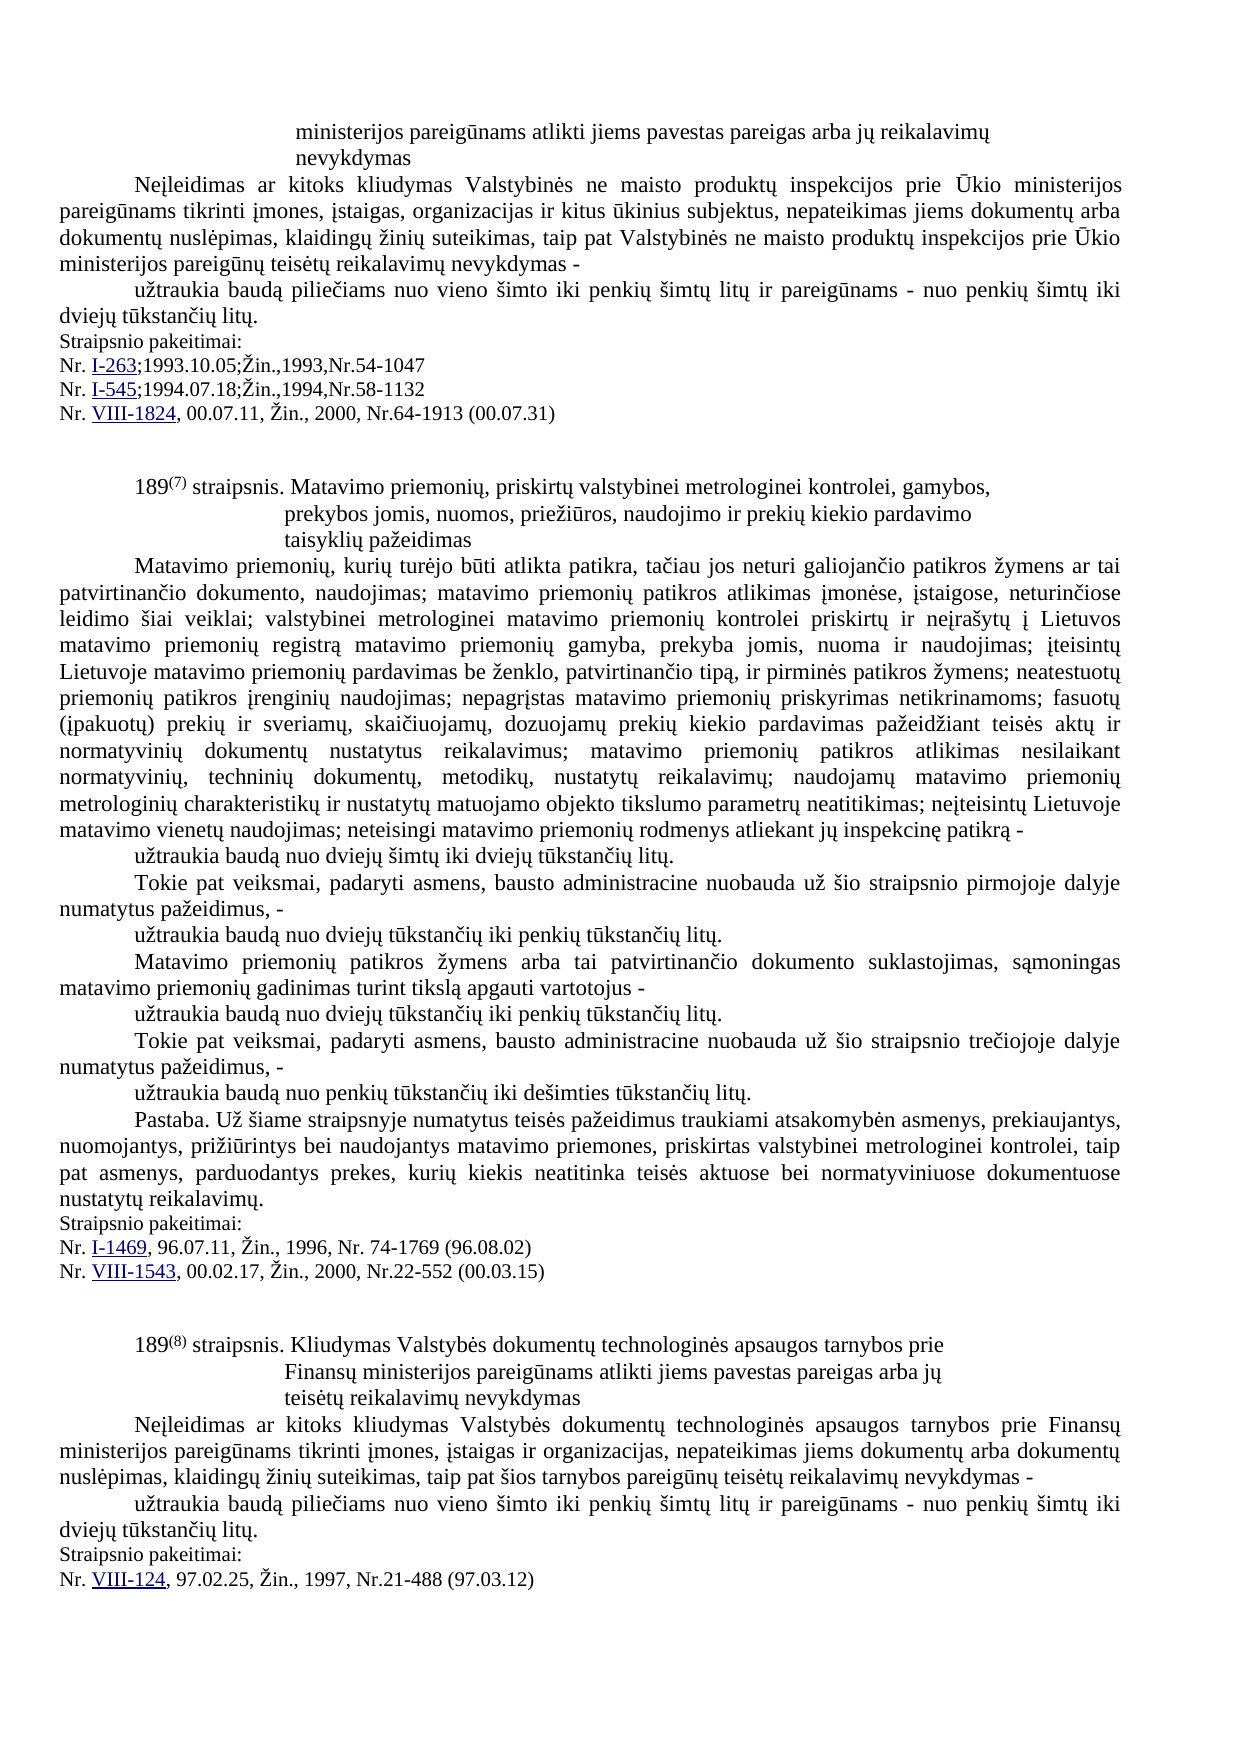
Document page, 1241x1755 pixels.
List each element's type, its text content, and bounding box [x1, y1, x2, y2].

text Tokie pat veiksmai, padaryti asmens, bausto administracine nuobauda už šio straipsnio trečiojoje dalyje numatytus pažeidimus, - [59, 1027, 1122, 1079]
text Nr. VIII-1543, 00.02.17, Žin., 2000, Nr.22-552 (00.03.15) [59, 1259, 1122, 1283]
text ministerijos pareigūnams atlikti jiems pavestas pareigas arba jų reikalavimų [295, 118, 1122, 144]
text 189(7) straipsnis. Matavimo priemonių, priskirtų valstybinei metrologinei kontrolei, gamybos, [134, 473, 1122, 500]
text Nr. VIII-124, 97.02.25, Žin., 1997, Nr.21-488 (97.03.12) [59, 1566, 1122, 1591]
text Straipsnio pakeitimai: [59, 1211, 1122, 1235]
text užtraukia baudą piliečiams nuo vieno šimto iki penkių šimtų litų ir pareigūnams - nuo penkių šimtų iki dviejų tūkstančių litų. [59, 1490, 1122, 1542]
text Straipsnio pakeitimai: [59, 329, 1122, 353]
text Matavimo priemonių patikros žymens arba tai patvirtinančio dokumento suklastojimas, sąmoningas matavimo priemonių gadinimas turint tikslą apgauti vartotojus - [59, 948, 1122, 1000]
text nevykdymas [295, 144, 1122, 171]
text Neįleidimas ar kitoks kliudymas Valstybės dokumentų technologinės apsaugos tarnybos prie Finansų ministerijos pareigūnams tikrinti įmones, įstaigas ir organizacijas, nepateikimas jiems dokumentų arba dokumentų nuslėpimas, klaidingų žinių suteikimas, taip pat šios tarnybos pareigūnų teisėtų reikalavimų nevykdymas - [59, 1411, 1122, 1490]
text Nr. VIII-1824, 00.07.11, Žin., 2000, Nr.64-1913 (00.07.31) [59, 401, 1122, 425]
text Straipsnio pakeitimai: [59, 1542, 1122, 1566]
text teisėtų reikalavimų nevykdymas [284, 1384, 1122, 1411]
text užtraukia baudą nuo dviejų šimtų iki dviejų tūkstančių litų. [59, 842, 1122, 869]
text Finansų ministerijos pareigūnams atlikti jiems pavestas pareigas arba jų [284, 1358, 1122, 1384]
text užtraukia baudą nuo dviejų tūkstančių iki penkių tūkstančių litų. [59, 1000, 1122, 1027]
text užtraukia baudą piliečiams nuo vieno šimto iki penkių šimtų litų ir pareigūnams - nuo penkių šimtų iki dviejų tūkstančių litų. [59, 276, 1122, 329]
text Nr. I-1469, 96.07.11, Žin., 1996, Nr. 74-1769 (96.08.02) [59, 1235, 1122, 1259]
text užtraukia baudą nuo penkių tūkstančių iki dešimties tūkstančių litų. [59, 1079, 1122, 1106]
text Nr. I-263;1993.10.05;Žin.,1993,Nr.54-1047 [59, 353, 1122, 377]
text taisyklių pažeidimas [284, 526, 1122, 552]
text Matavimo priemonių, kurių turėjo būti atlikta patikra, tačiau jos neturi galiojančio patikros žymens ar tai patvirtinančio dokumento, naudojimas; matavimo priemonių patikros atlikimas įmonėse, įstaigose, neturinčiose leidimo šiai veiklai; valstybinei metrologinei matavimo priemonių kontrolei priskirtų ir neįrašytų į Lietuvos matavimo priemonių registrą matavimo priemonių gamyba, prekyba jomis, nuoma ir naudojimas; įteisintų Lietuvoje matavimo priemonių pardavimas be ženklo, patvirtinančio tipą, ir pirminės patikros žymens; neatestuotų priemonių patikros įrenginių naudojimas; nepagrįstas matavimo priemonių priskyrimas netikrinamoms; fasuotų (įpakuotų) prekių ir sveriamų, skaičiuojamų, dozuojamų prekių kiekio pardavimas pažeidžiant teisės aktų ir normatyvinių dokumentų nustatytus reikalavimus; matavimo priemonių patikros atlikimas nesilaikant normatyvinių, techninių dokumentų, metodikų, nustatytų reikalavimų; naudojamų matavimo priemonių metrologinių charakteristikų ir nustatytų matuojamo objekto tikslumo parametrų neatitikimas; neįteisintų Lietuvoje matavimo vienetų naudojimas; neteisingi matavimo priemonių rodmenys atliekant jų inspekcinę patikrą - [59, 552, 1122, 842]
text 189(8) straipsnis. Kliudymas Valstybės dokumentų technologinės apsaugos tarnybos prie [59, 1332, 1122, 1358]
text Nr. I-545;1994.07.18;Žin.,1994,Nr.58-1132 [59, 377, 1122, 401]
text prekybos jomis, nuomos, priežiūros, naudojimo ir prekių kiekio pardavimo [284, 500, 1122, 526]
text Neįleidimas ar kitoks kliudymas Valstybinės ne maisto produktų inspekcijos prie Ūkio ministerijos pareigūnams tikrinti įmones, įstaigas, organizacijas ir kitus ūkinius subjektus, nepateikimas jiems dokumentų arba dokumentų nuslėpimas, klaidingų žinių suteikimas, taip pat Valstybinės ne maisto produktų inspekcijos prie Ūkio ministerijos pareigūnų teisėtų reikalavimų nevykdymas - [59, 171, 1122, 276]
text Tokie pat veiksmai, padaryti asmens, bausto administracine nuobauda už šio straipsnio pirmojoje dalyje numatytus pažeidimus, - [59, 869, 1122, 921]
text Pastaba. Už šiame straipsnyje numatytus teisės pažeidimus traukiami atsakomybėn asmenys, prekiaujantys, nuomojantys, prižiūrintys bei naudojantys matavimo priemones, priskirtas valstybinei metrologinei kontrolei, taip pat asmenys, parduodantys prekes, kurių kiekis neatitinka teisės aktuose bei normatyviniuose dokumentuose nustatytų reikalavimų. [59, 1106, 1122, 1211]
text užtraukia baudą nuo dviejų tūkstančių iki penkių tūkstančių litų. [59, 921, 1122, 948]
